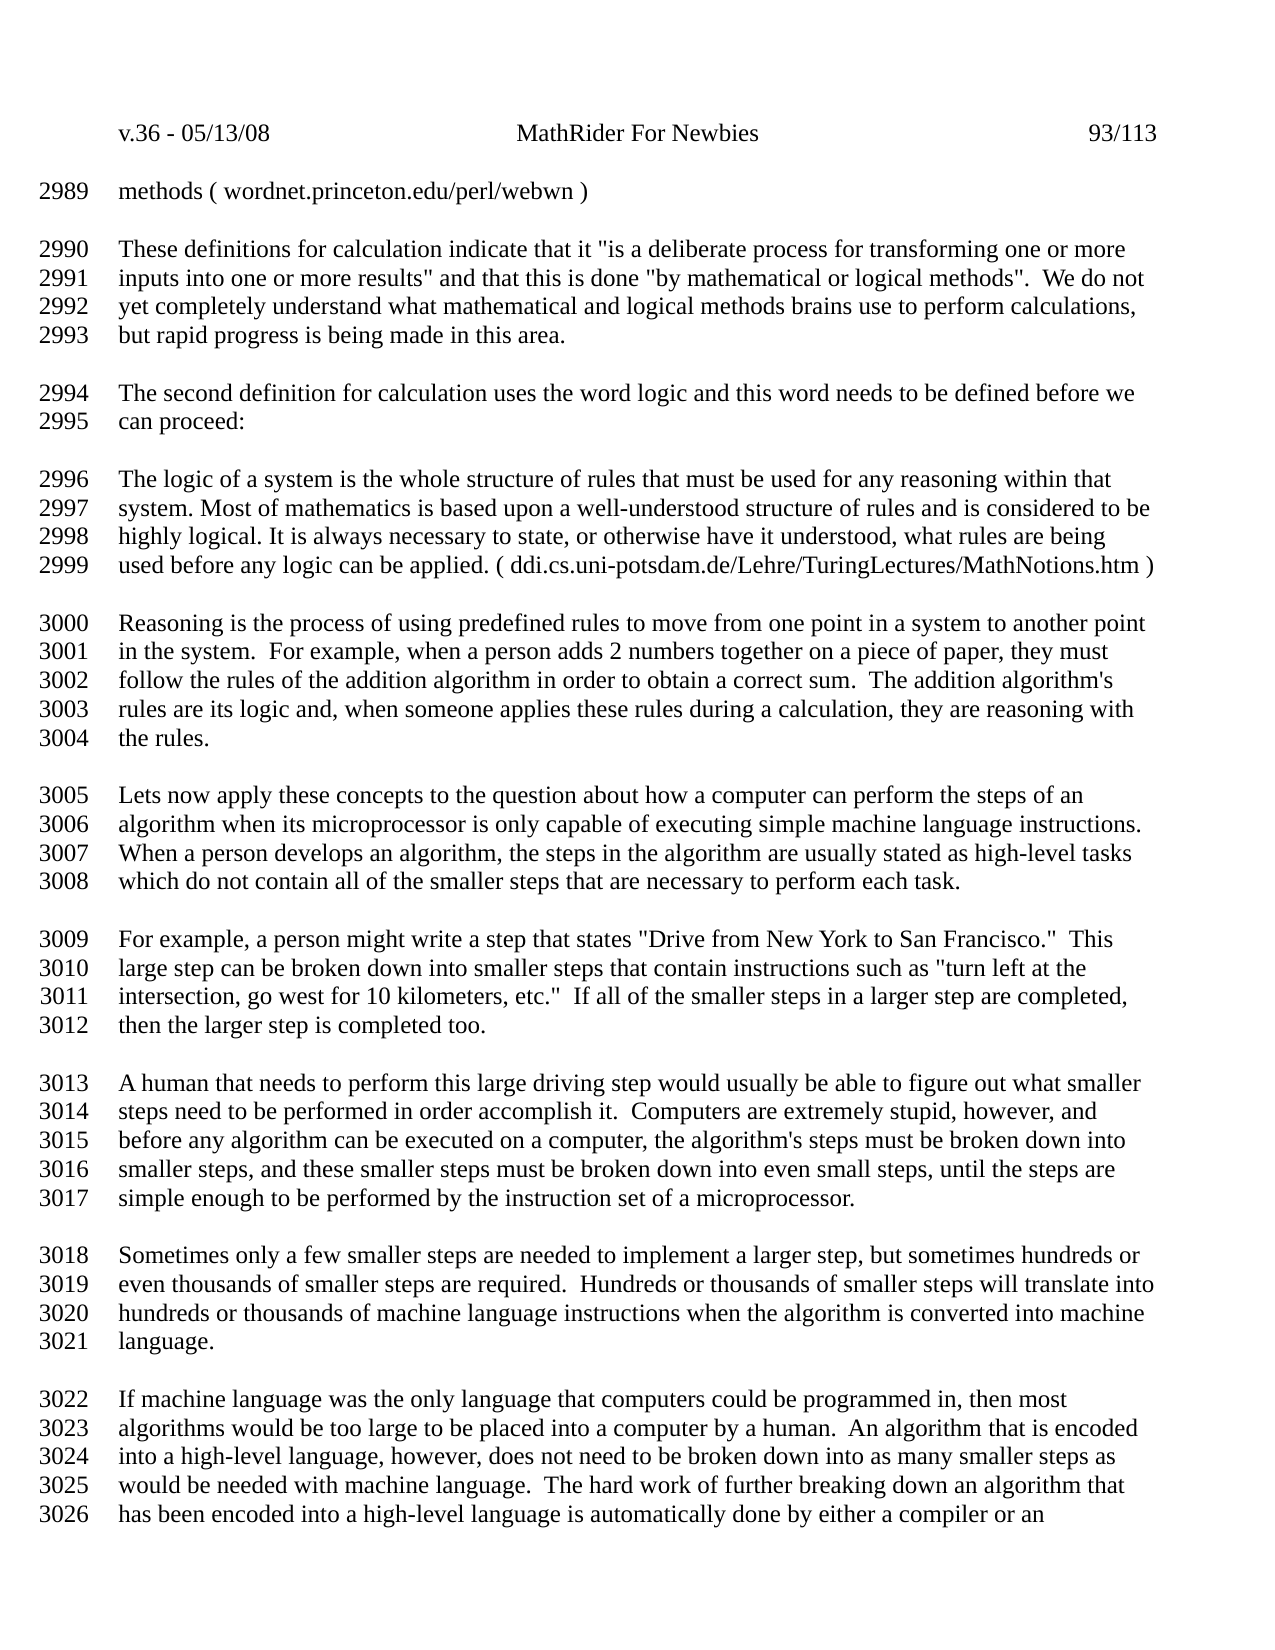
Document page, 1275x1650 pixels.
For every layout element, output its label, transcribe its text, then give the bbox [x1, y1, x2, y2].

text methods ( wordnet.princeton.edu/perl/webwn ) [118, 176, 1157, 205]
text The second definition for calculation uses the word logic and this word needs to be defined before we can proceed: [118, 378, 1157, 435]
text Sometimes only a few smaller steps are needed to implement a larger step, but sometimes hundreds or even thousands of smaller steps are required. Hundreds or thousands of smaller steps will translate into hundreds or thousands of machine language instructions when the algorithm is converted into machine language. [118, 1240, 1157, 1355]
text These definitions for calculation indicate that it "is a deliberate process for transforming one or more inputs into one or more results" and that this is done "by mathematical or logical methods". We do not yet completely understand what mathematical and logical methods brains use to perform calculations, but rapid progress is being made in this area. [118, 234, 1157, 349]
text Reasoning is the process of using predefined rules to move from one point in a system to another point in the system. For example, when a person adds 2 numbers together on a piece of paper, they must follow the rules of the addition algorithm in order to obtain a correct sum. The addition algorithm's rules are its logic and, when someone applies these rules during a calculation, they are reasoning with the rules. [118, 608, 1157, 751]
text For example, a person might write a step that states "Drive from New York to San Francisco." This large step can be broken down into smaller steps that contain instructions such as "turn left at the intersection, go west for 10 kilometers, etc." If all of the smaller steps in a larger step are completed, then the larger step is completed too. [118, 924, 1157, 1039]
text If machine language was the only language that computers could be programmed in, then most algorithms would be too large to be placed into a computer by a human. An algorithm that is encoded into a high-level language, however, does not need to be broken down into as many smaller steps as would be needed with machine language. The hard work of further breaking down an algorithm that has been encoded into a high-level language is automatically done by either a compiler or an [118, 1384, 1157, 1528]
text The logic of a system is the whole structure of rules that must be used for any reasoning within that system. Most of mathematics is based upon a well-understood structure of rules and is considered to be highly logical. It is always necessary to state, or otherwise have it understood, what rules are being used before any logic can be applied. ( ddi.cs.uni-potsdam.de/Lehre/TuringLectures/MathNotions.htm ) [118, 464, 1157, 579]
text Lets now apply these concepts to the question about how a computer can perform the steps of an algorithm when its microprocessor is only capable of executing simple machine language instructions. When a person develops an algorithm, the steps in the algorithm are usually stated as high-level tasks which do not contain all of the smaller steps that are necessary to perform each task. [118, 780, 1157, 895]
text A human that needs to perform this large driving step would usually be able to figure out what smaller steps need to be performed in order accomplish it. Computers are extremely stupid, however, and before any algorithm can be executed on a computer, the algorithm's steps must be broken down into smaller steps, and these smaller steps must be broken down into even small steps, until the steps are simple enough to be performed by the instruction set of a microprocessor. [118, 1068, 1157, 1211]
